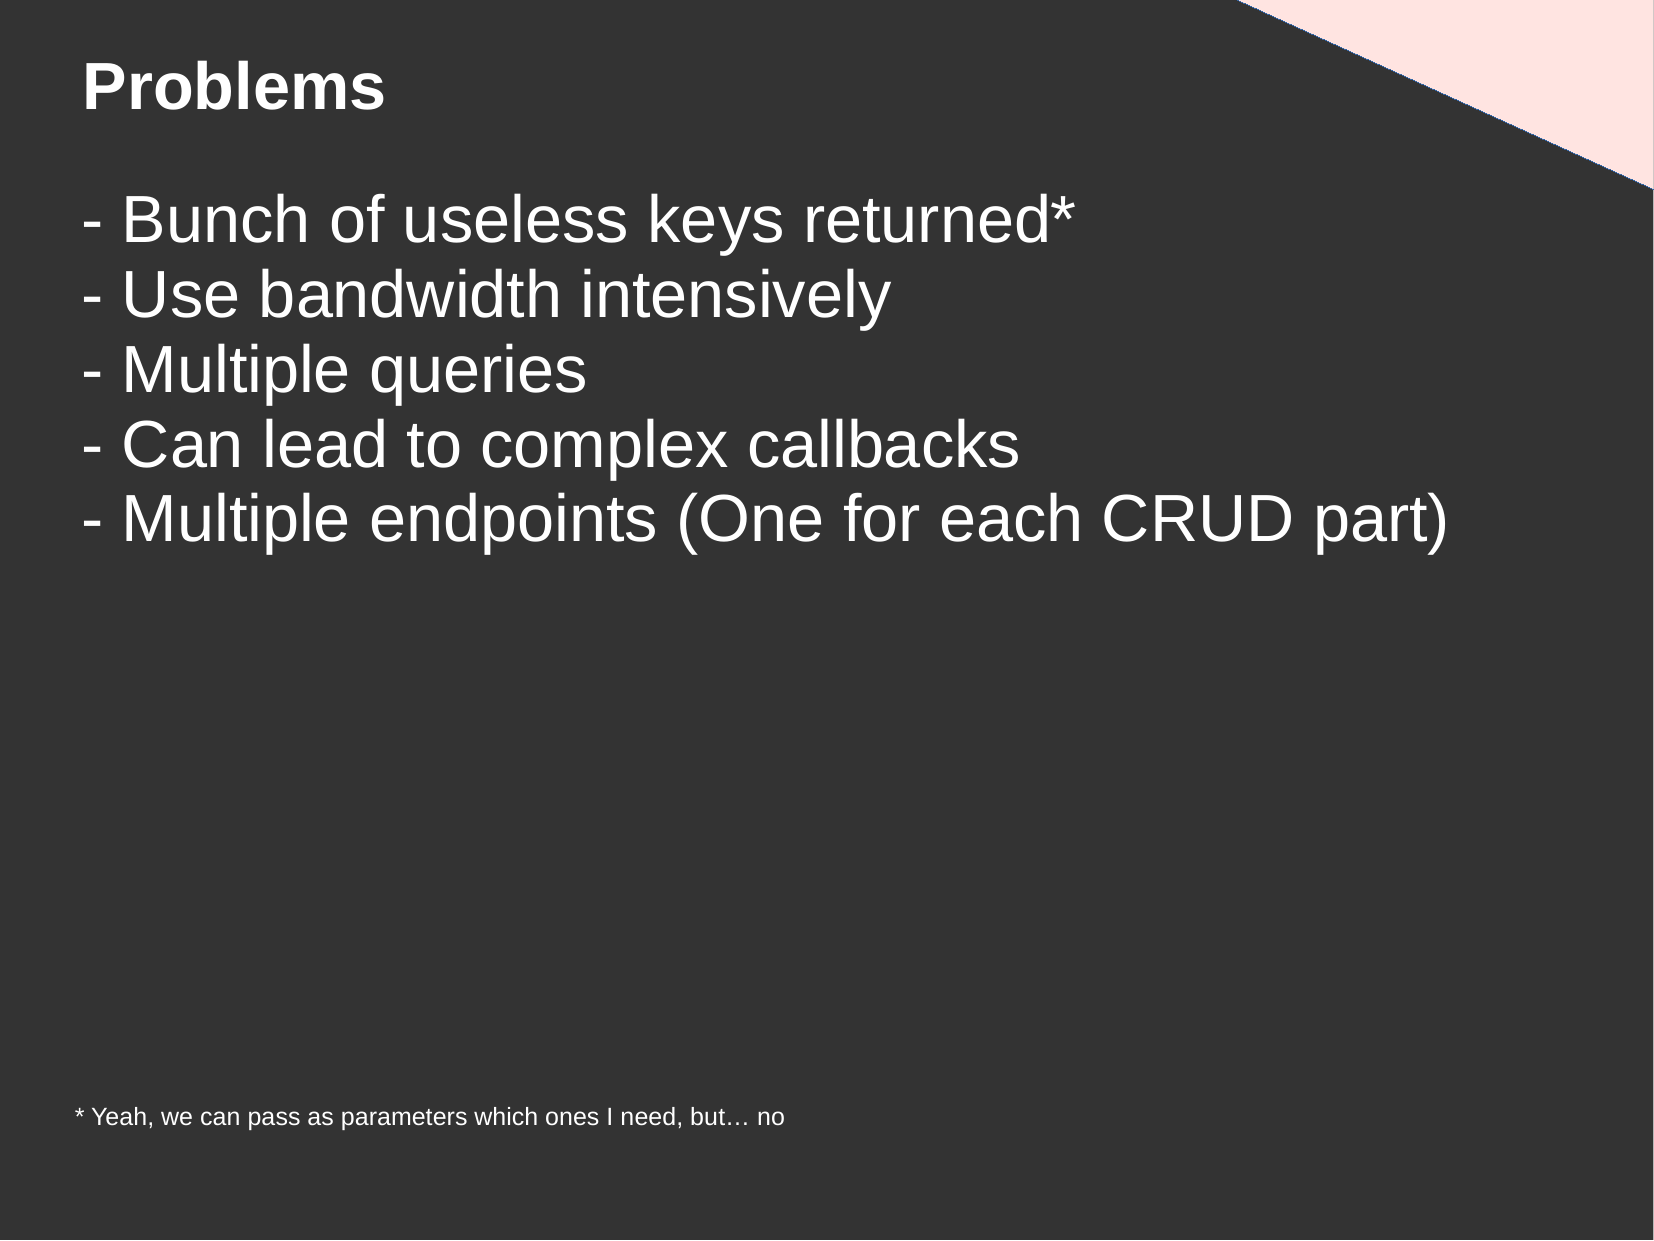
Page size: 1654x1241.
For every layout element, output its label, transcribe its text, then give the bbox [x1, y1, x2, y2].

text_box [1237, 0, 1654, 190]
text_box * Yeah, we can pass as parameters which ones I need, but… no [60, 1095, 1546, 1208]
title Problems [82, 49, 1569, 152]
title - Bunch of useless keys returned* - Use bandwidth intensively - Multiple queries - Can lead to complex callbacks - Multiple endpoints (One for each CRUD part) [81, 182, 1621, 835]
